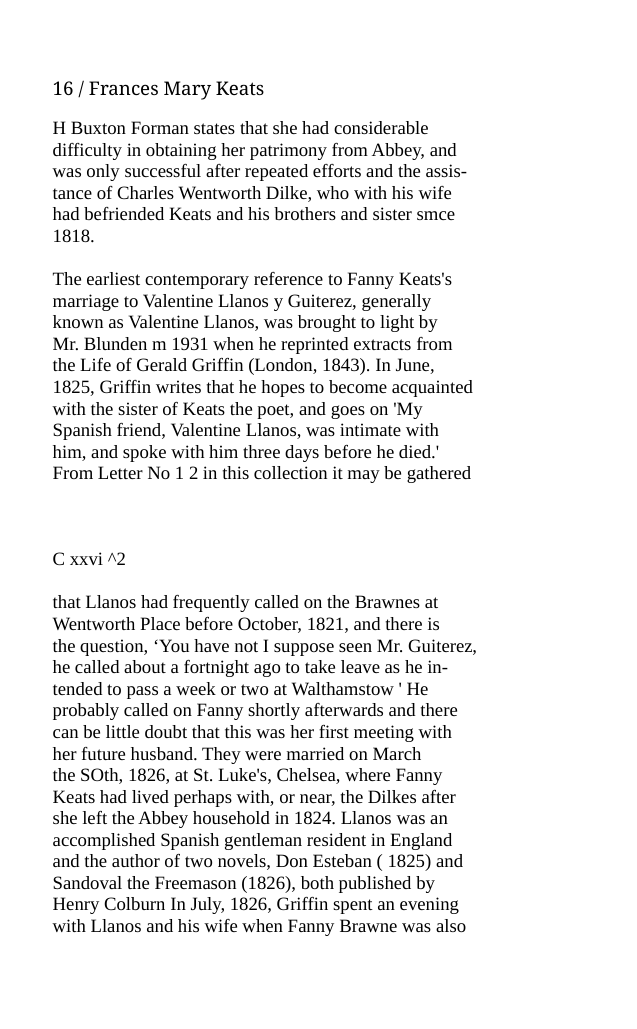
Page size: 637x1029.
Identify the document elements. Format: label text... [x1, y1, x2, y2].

text Henry Colburn In July, 1826, Griffin spent an evening [52, 893, 538, 915]
text tended to pass a week or two at Walthamstow ' He [52, 678, 538, 699]
text The earliest contemporary reference to Fanny Keats's [52, 268, 538, 289]
text he called about a fortnight ago to take leave as he in- [52, 656, 538, 678]
text H Buxton Forman states that she had considerable [52, 117, 538, 139]
text the SOth, 1826, at St. Luke's, Chelsea, where Fanny [52, 764, 538, 786]
text Spanish friend, Valentine Llanos, was intimate with [52, 419, 538, 441]
text From Letter No 1 2 in this collection it may be gathered [52, 462, 538, 484]
text that Llanos had frequently called on the Brawnes at [52, 591, 538, 613]
text 1818. [52, 225, 538, 246]
text C xxvi ^2 [52, 548, 538, 570]
text the Life of Gerald Griffin (London, 1843). In June, [52, 354, 538, 376]
text probably called on Fanny shortly afterwards and there [52, 699, 538, 721]
text Wentworth Place before October, 1821, and there is [52, 613, 538, 634]
text him, and spoke with him three days before he died.' [52, 441, 538, 462]
text with the sister of Keats the poet, and goes on 'My [52, 397, 538, 419]
text can be little doubt that this was her first meeting with [52, 721, 538, 742]
text known as Valentine Llanos, was brought to light by [52, 311, 538, 333]
text Sandoval the Freemason (1826), both published by [52, 872, 538, 893]
text tance of Charles Wentworth Dilke, who with his wife [52, 182, 538, 203]
text she left the Abbey household in 1824. Llanos was an [52, 807, 538, 829]
text difficulty in obtaining her patrimony from Abbey, and [52, 139, 538, 160]
text had befriended Keats and his brothers and sister smce [52, 203, 538, 225]
text her future husband. They were married on March [52, 742, 538, 764]
text the question, ‘You have not I suppose seen Mr. Guiterez, [52, 634, 538, 656]
text and the author of two novels, Don Esteban ( 1825) and [52, 850, 538, 872]
text with Llanos and his wife when Fanny Brawne was also [52, 915, 538, 936]
text marriage to Valentine Llanos y Guiterez, generally [52, 289, 538, 311]
text 1825, Griffin writes that he hopes to become acquainted [52, 376, 538, 397]
text was only successful after repeated efforts and the assis- [52, 160, 538, 182]
text Keats had lived perhaps with, or near, the Dilkes after [52, 786, 538, 807]
text Mr. Blunden m 1931 when he reprinted extracts from [52, 333, 538, 354]
text accomplished Spanish gentleman resident in England [52, 829, 538, 850]
